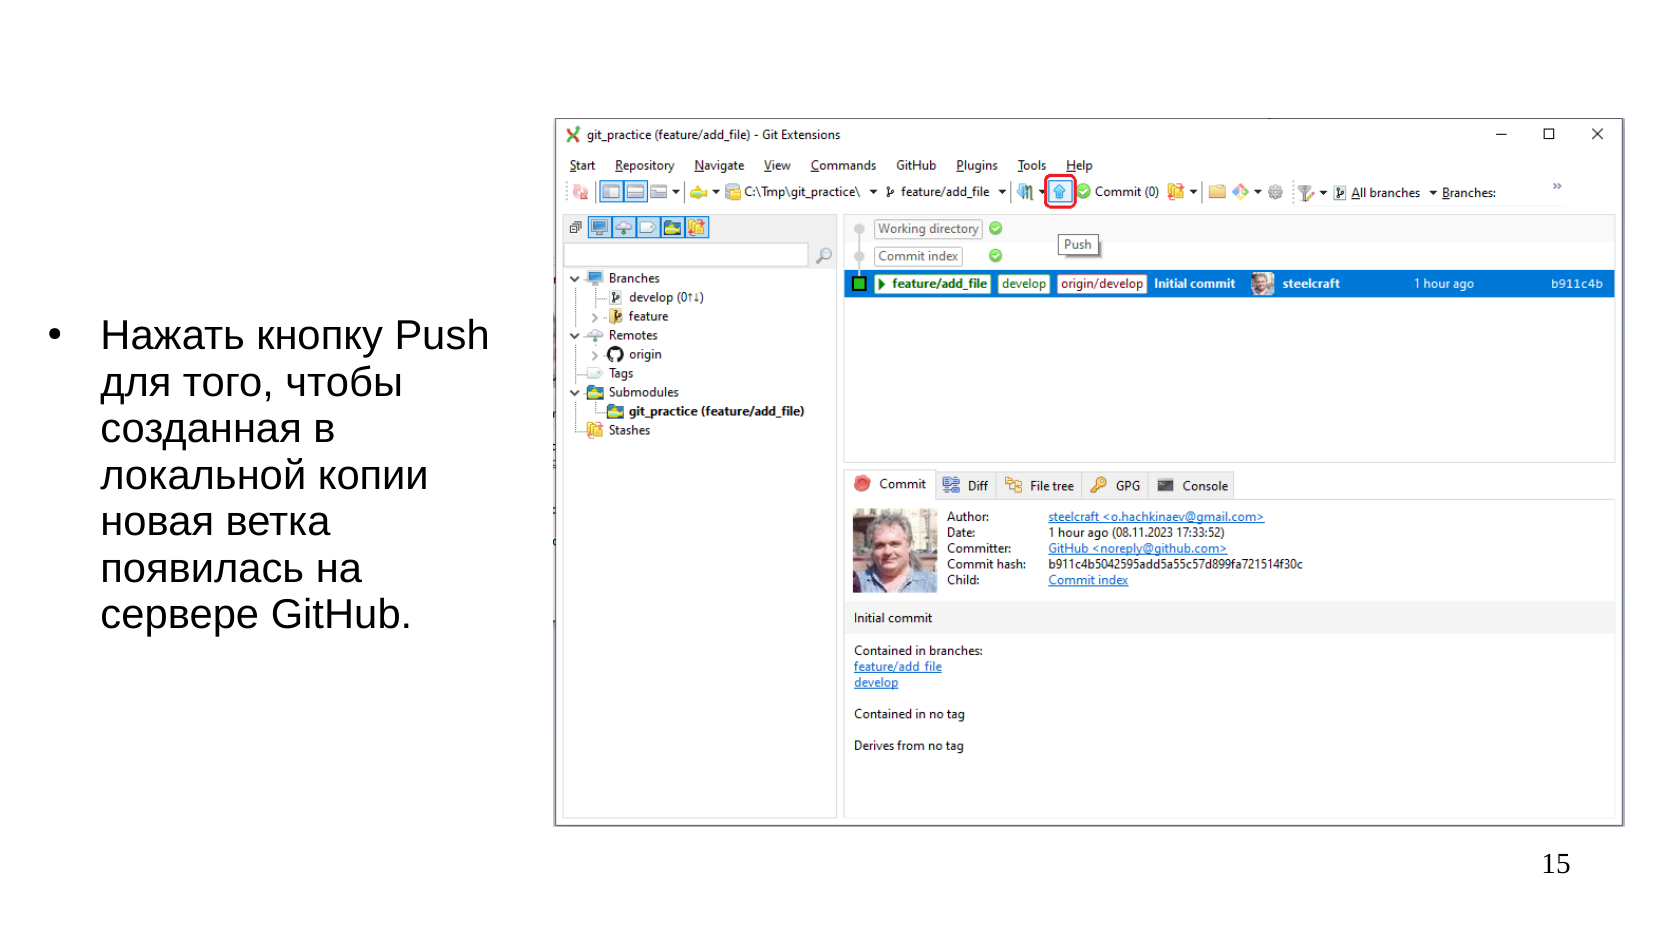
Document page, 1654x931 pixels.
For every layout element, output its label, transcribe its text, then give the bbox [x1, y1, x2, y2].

picture [553, 118, 1625, 827]
list Нажать кнопку Push для того, чтобы созданная в локальной копии новая ветка появилась на сервере GitHub. [29, 312, 532, 656]
